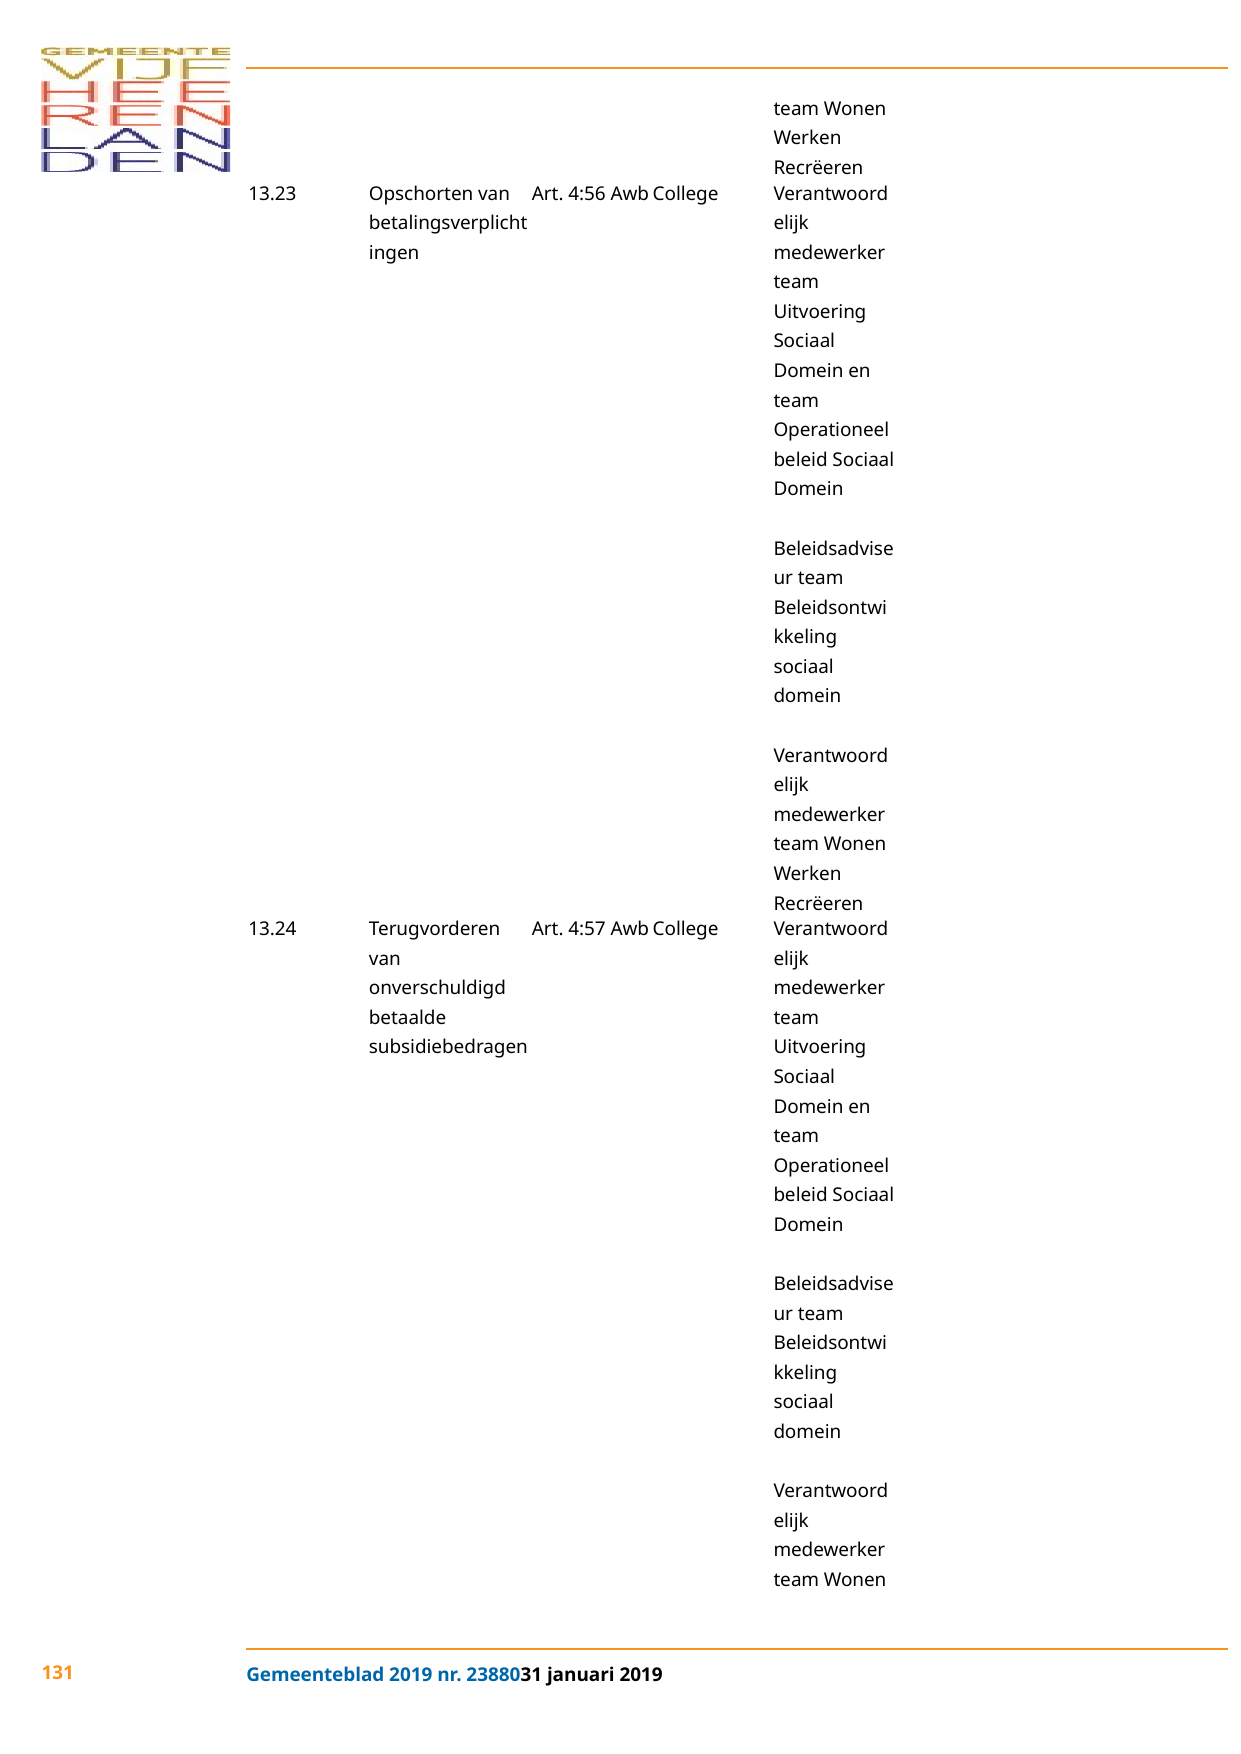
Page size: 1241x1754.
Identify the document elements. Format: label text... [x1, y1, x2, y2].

table_cell Art. 4:57 Awb [532, 915, 652, 1592]
picture [41, 47, 231, 172]
table_cell [653, 95, 773, 180]
table_cell Terugvorderen van onverschuldigd betaalde subsidiebedragen [369, 915, 532, 1592]
table_cell Art. 4:56 Awb [532, 180, 652, 915]
table_cell 13.24 [248, 915, 369, 1592]
table_cell [1015, 915, 1152, 1592]
table_cell Verantwoordelijk medewerker team Uitvoering Sociaal Domein en team Operationeel beleid Sociaal Domein Beleidsadviseur team Beleidsontwikkeling sociaal domein Verantwoordelijk medewerker team Wonen [773, 915, 894, 1592]
table_cell [894, 95, 1015, 180]
table_cell [1015, 95, 1152, 180]
table_cell Opschorten van betalingsverplichtingen [369, 180, 532, 915]
table_cell [1015, 180, 1152, 915]
table_cell 13.23 [248, 180, 369, 915]
table_cell [248, 95, 369, 180]
table_cell College [653, 915, 773, 1592]
table_cell team Wonen Werken Recrëeren [773, 95, 894, 180]
table_cell [532, 95, 652, 180]
table_cell [369, 95, 532, 180]
table_cell [894, 180, 1015, 915]
table_cell [894, 915, 1015, 1592]
table_cell College [653, 180, 773, 915]
table_cell Verantwoordelijk medewerker team Uitvoering Sociaal Domein en team Operationeel beleid Sociaal Domein Beleidsadviseur team Beleidsontwikkeling sociaal domein Verantwoordelijk medewerker team Wonen Werken Recrëeren [773, 180, 894, 915]
